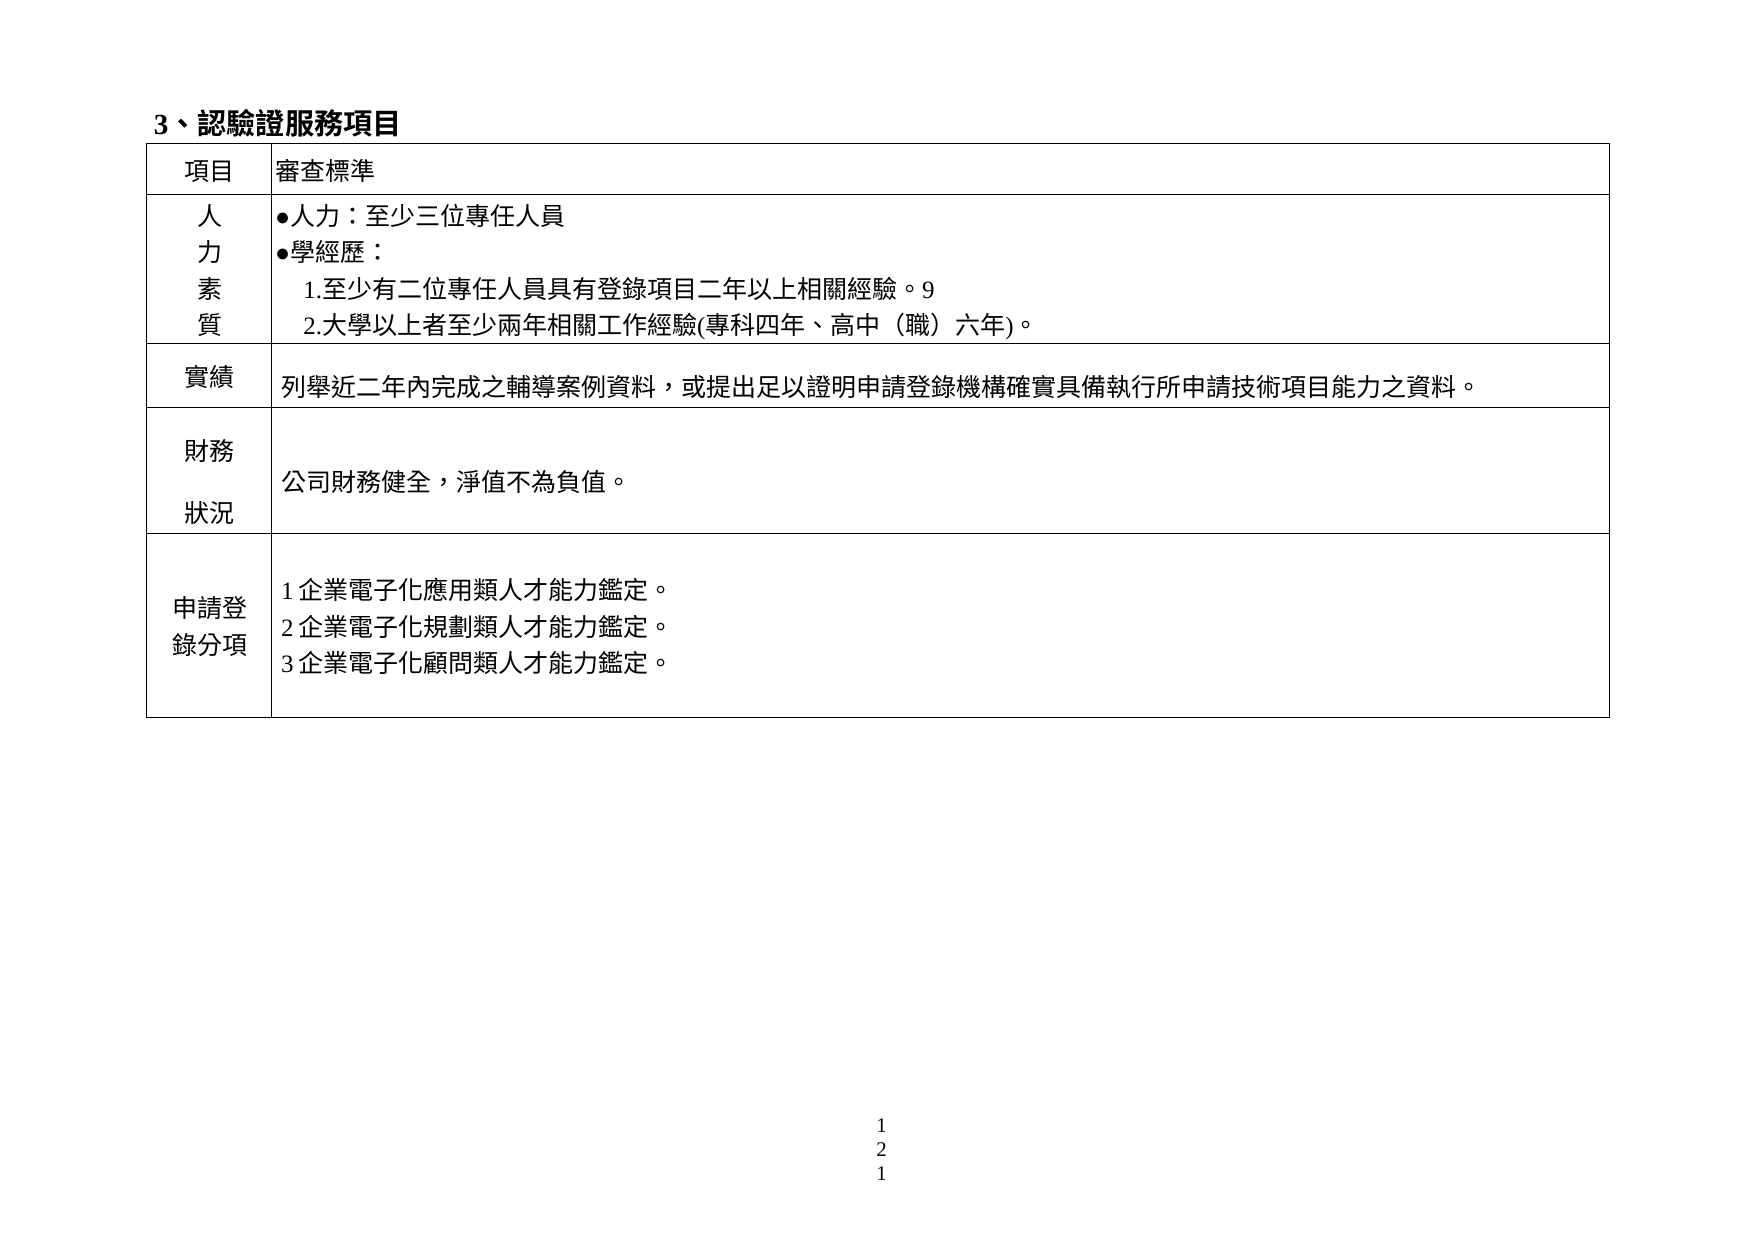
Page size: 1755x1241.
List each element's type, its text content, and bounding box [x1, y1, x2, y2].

table_cell 申請登錄分項 [147, 534, 271, 717]
table_cell 1企業電子化應用類人才能力鑑定。 2企業電子化規劃類人才能力鑑定。 3企業電子化顧問類人才能力鑑定。 [272, 534, 1609, 717]
table_cell 列舉近二年內完成之輔導案例資料，或提出足以證明申請登錄機構確實具備執行所申請技術項目能力之資料。 [272, 344, 1609, 407]
table_cell 人 力 素 質 [147, 195, 271, 343]
table_cell ●人力：至少三位專任人員 ●學經歷： 1.至少有二位專任人員具有登錄項目二年以上相關經驗。9 2.大學以上者至少兩年相關工作經驗(專科四年、高中（職）六年)。 [272, 195, 1609, 343]
table_header 項目 [147, 144, 271, 194]
table_cell 實績 [147, 344, 271, 407]
table_cell 公司財務健全，淨值不為負值。 [272, 408, 1609, 533]
table_cell 財務 狀況 [147, 408, 271, 533]
text 3、認驗證服務項目 [94, 101, 1660, 143]
table_header 審查標準 [272, 144, 1609, 194]
